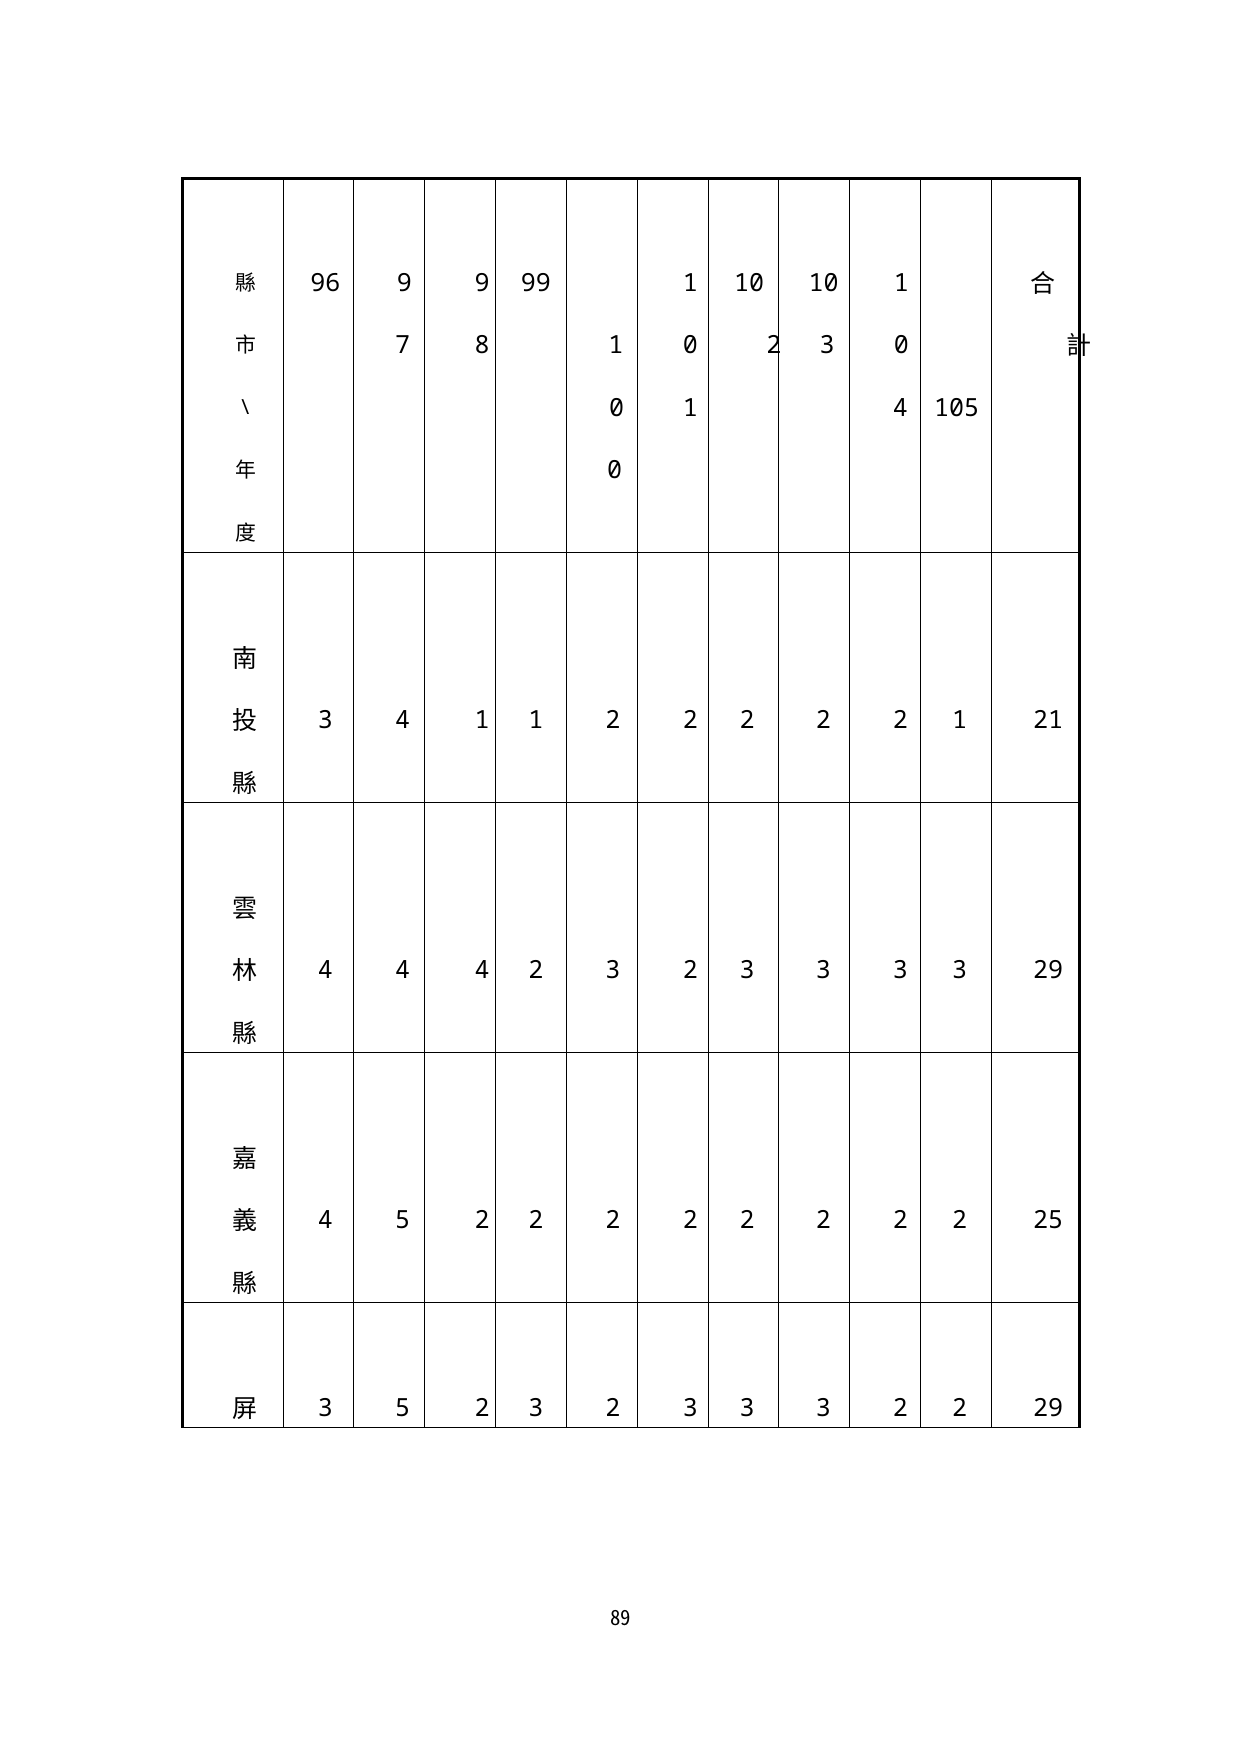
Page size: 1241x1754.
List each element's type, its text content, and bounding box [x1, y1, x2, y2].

table_cell 2 [709, 1053, 778, 1302]
table_cell 1 [425, 553, 495, 802]
table_header 102 [709, 180, 778, 552]
table_cell 2 [921, 1053, 991, 1302]
table_cell 4 [354, 553, 424, 802]
table_cell 2 [496, 803, 566, 1052]
table_cell 1 [921, 553, 991, 802]
table_cell 2 [709, 553, 778, 802]
table_cell 嘉義縣 [184, 1053, 283, 1302]
table_cell 2 [638, 803, 708, 1052]
table_cell 2 [921, 1303, 991, 1427]
table_header 100 [567, 180, 637, 552]
table_cell 3 [850, 803, 920, 1052]
table_cell 4 [425, 803, 495, 1052]
table_cell 2 [850, 1303, 920, 1427]
table_cell 3 [921, 803, 991, 1052]
table_cell 29 [992, 803, 1078, 1052]
table_cell 2 [567, 553, 637, 802]
table_cell 25 [992, 1053, 1078, 1302]
table_cell 屏 [184, 1303, 283, 1427]
table_cell 南投縣 [184, 553, 283, 802]
table_cell 3 [638, 1303, 708, 1427]
table_cell 3 [567, 803, 637, 1052]
table_cell 2 [779, 1053, 849, 1302]
table_cell 2 [425, 1053, 495, 1302]
table_cell 3 [284, 553, 353, 802]
table_cell 5 [354, 1303, 424, 1427]
table_cell 4 [354, 803, 424, 1052]
table_cell 2 [567, 1053, 637, 1302]
table_cell 4 [284, 1053, 353, 1302]
table_cell 29 [992, 1303, 1078, 1427]
table_cell 3 [284, 1303, 353, 1427]
table_cell 2 [567, 1303, 637, 1427]
table_header 105 [921, 180, 991, 552]
table_header 合計 [992, 180, 1078, 552]
table_cell 2 [779, 553, 849, 802]
table_header 103 [779, 180, 849, 552]
table_cell 3 [709, 803, 778, 1052]
table_cell 雲林縣 [184, 803, 283, 1052]
table_cell 1 [496, 553, 566, 802]
table_header 96 [284, 180, 353, 552]
table_cell 2 [496, 1053, 566, 1302]
table_cell 2 [638, 1053, 708, 1302]
table_header 98 [425, 180, 495, 552]
table_cell 3 [496, 1303, 566, 1427]
table_cell 2 [850, 1053, 920, 1302]
table_header 縣市\年度 [184, 180, 283, 552]
table_header 104 [850, 180, 920, 552]
table_cell 2 [850, 553, 920, 802]
table_cell 2 [638, 553, 708, 802]
table_header 99 [496, 180, 566, 552]
table_header 97 [354, 180, 424, 552]
table_cell 5 [354, 1053, 424, 1302]
table_header 101 [638, 180, 708, 552]
table_cell 21 [992, 553, 1078, 802]
table_cell 3 [709, 1303, 778, 1427]
table_cell 2 [425, 1303, 495, 1427]
table_cell 3 [779, 803, 849, 1052]
table_cell 3 [779, 1303, 849, 1427]
table_cell 4 [284, 803, 353, 1052]
